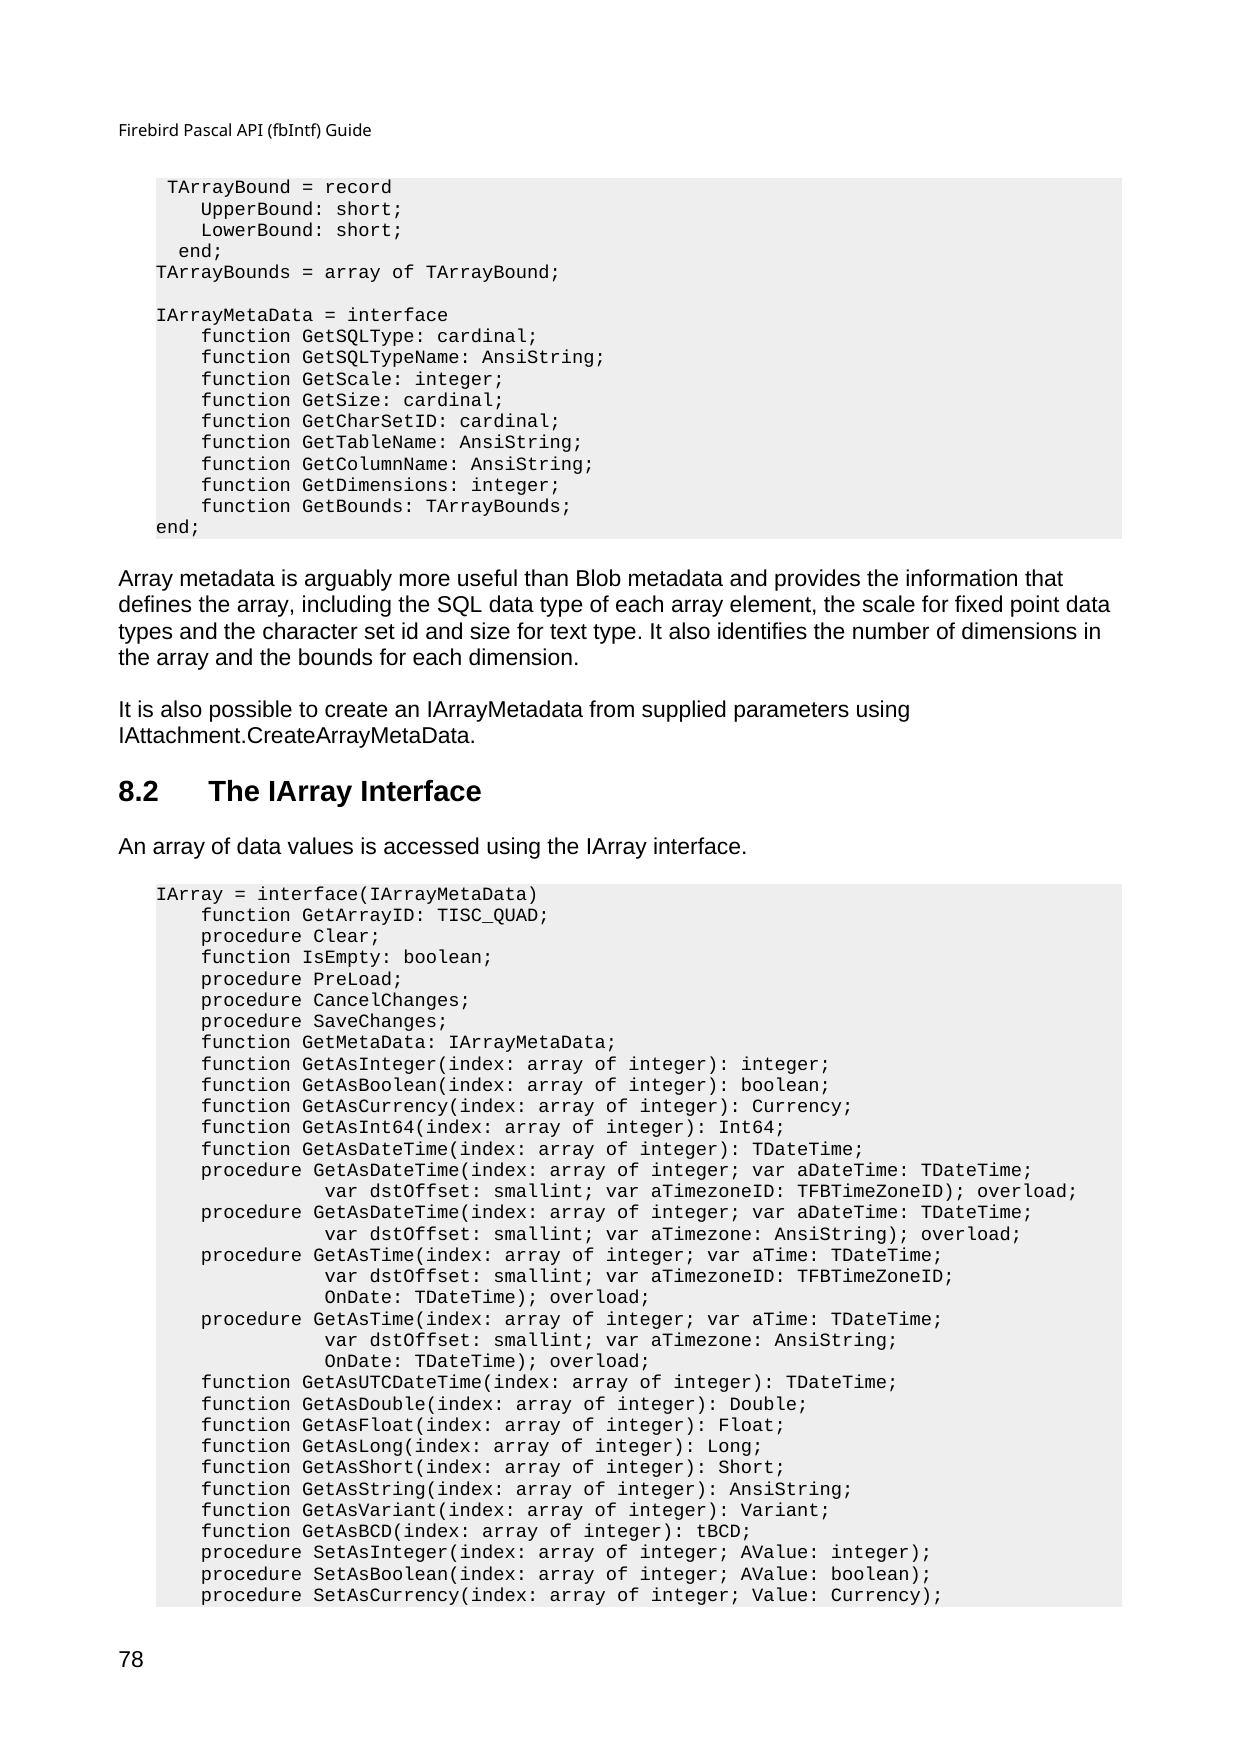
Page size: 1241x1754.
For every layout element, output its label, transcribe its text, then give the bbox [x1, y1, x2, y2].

text function GetDimensions: integer; [156, 476, 1122, 497]
text LowerBound: short; [156, 221, 1122, 242]
text var dstOffset: smallint; var aTimezone: AnsiString; [156, 1331, 1122, 1352]
text function GetCharSetID: cardinal; [156, 412, 1122, 433]
text procedure SetAsInteger(index: array of integer; AValue: integer); [156, 1543, 1122, 1564]
text TArrayBounds = array of TArrayBound; [156, 263, 1122, 284]
text var dstOffset: smallint; var aTimezoneID: TFBTimeZoneID); overload; [156, 1182, 1122, 1203]
text function GetAsCurrency(index: array of integer): Currency; [156, 1097, 1122, 1118]
text OnDate: TDateTime); overload; [156, 1352, 1122, 1373]
text var dstOffset: smallint; var aTimezone: AnsiString); overload; [156, 1224, 1122, 1246]
text function GetAsShort(index: array of integer): Short; [156, 1458, 1122, 1479]
text TArrayBound = record [156, 178, 1122, 199]
text IArray = interface(IArrayMetaData) [156, 884, 1122, 906]
text function GetAsInteger(index: array of integer): integer; [156, 1054, 1122, 1076]
text UpperBound: short; [156, 199, 1122, 221]
text function IsEmpty: boolean; [156, 948, 1122, 969]
text function GetSQLTypeName: AnsiString; [156, 348, 1122, 369]
text function GetAsString(index: array of integer): AnsiString; [156, 1479, 1122, 1501]
text end; [156, 242, 1122, 263]
text function GetAsUTCDateTime(index: array of integer): TDateTime; [156, 1373, 1122, 1394]
text procedure GetAsTime(index: array of integer; var aTime: TDateTime; [156, 1309, 1122, 1331]
text function GetAsBCD(index: array of integer): tBCD; [156, 1522, 1122, 1543]
text function GetSQLType: cardinal; [156, 327, 1122, 348]
text procedure SaveChanges; [156, 1012, 1122, 1033]
text function GetSize: cardinal; [156, 391, 1122, 412]
text procedure SetAsCurrency(index: array of integer; Value: Currency); [156, 1586, 1122, 1607]
text Array metadata is arguably more useful than Blob metadata and provides the information that defines the array, including the SQL data type of each array element, the scale for fixed point data types and the character set id and size for text type. It also identifies the number of dimensions in the array and the bounds for each dimension. [118, 565, 1122, 670]
text IArrayMetaData = interface [156, 306, 1122, 327]
text function GetAsBoolean(index: array of integer): boolean; [156, 1076, 1122, 1097]
text function GetAsFloat(index: array of integer): Float; [156, 1416, 1122, 1437]
text OnDate: TDateTime); overload; [156, 1288, 1122, 1309]
text function GetBounds: TArrayBounds; [156, 497, 1122, 518]
text function GetScale: integer; [156, 369, 1122, 391]
text procedure GetAsDateTime(index: array of integer; var aDateTime: TDateTime; [156, 1161, 1122, 1182]
text procedure CancelChanges; [156, 991, 1122, 1012]
text function GetAsInt64(index: array of integer): Int64; [156, 1118, 1122, 1139]
text procedure GetAsTime(index: array of integer; var aTime: TDateTime; [156, 1246, 1122, 1267]
text function GetTableName: AnsiString; [156, 433, 1122, 454]
text It is also possible to create an IArrayMetadata from supplied parameters using IAttachment.CreateArrayMetaData. [118, 696, 1122, 748]
text procedure PreLoad; [156, 969, 1122, 991]
text function GetColumnName: AnsiString; [156, 454, 1122, 476]
text function GetAsDouble(index: array of integer): Double; [156, 1394, 1122, 1416]
text procedure SetAsBoolean(index: array of integer; AValue: boolean); [156, 1564, 1122, 1586]
text function GetArrayID: TISC_QUAD; [156, 906, 1122, 927]
text end; [156, 518, 1122, 539]
subtitle The IArray Interface [118, 774, 1122, 808]
text function GetMetaData: IArrayMetaData; [156, 1033, 1122, 1054]
text procedure Clear; [156, 927, 1122, 948]
text procedure GetAsDateTime(index: array of integer; var aDateTime: TDateTime; [156, 1203, 1122, 1224]
text function GetAsVariant(index: array of integer): Variant; [156, 1501, 1122, 1522]
text function GetAsLong(index: array of integer): Long; [156, 1437, 1122, 1458]
text function GetAsDateTime(index: array of integer): TDateTime; [156, 1139, 1122, 1161]
text An array of data values is accessed using the IArray interface. [118, 833, 1122, 859]
text var dstOffset: smallint; var aTimezoneID: TFBTimeZoneID; [156, 1267, 1122, 1288]
